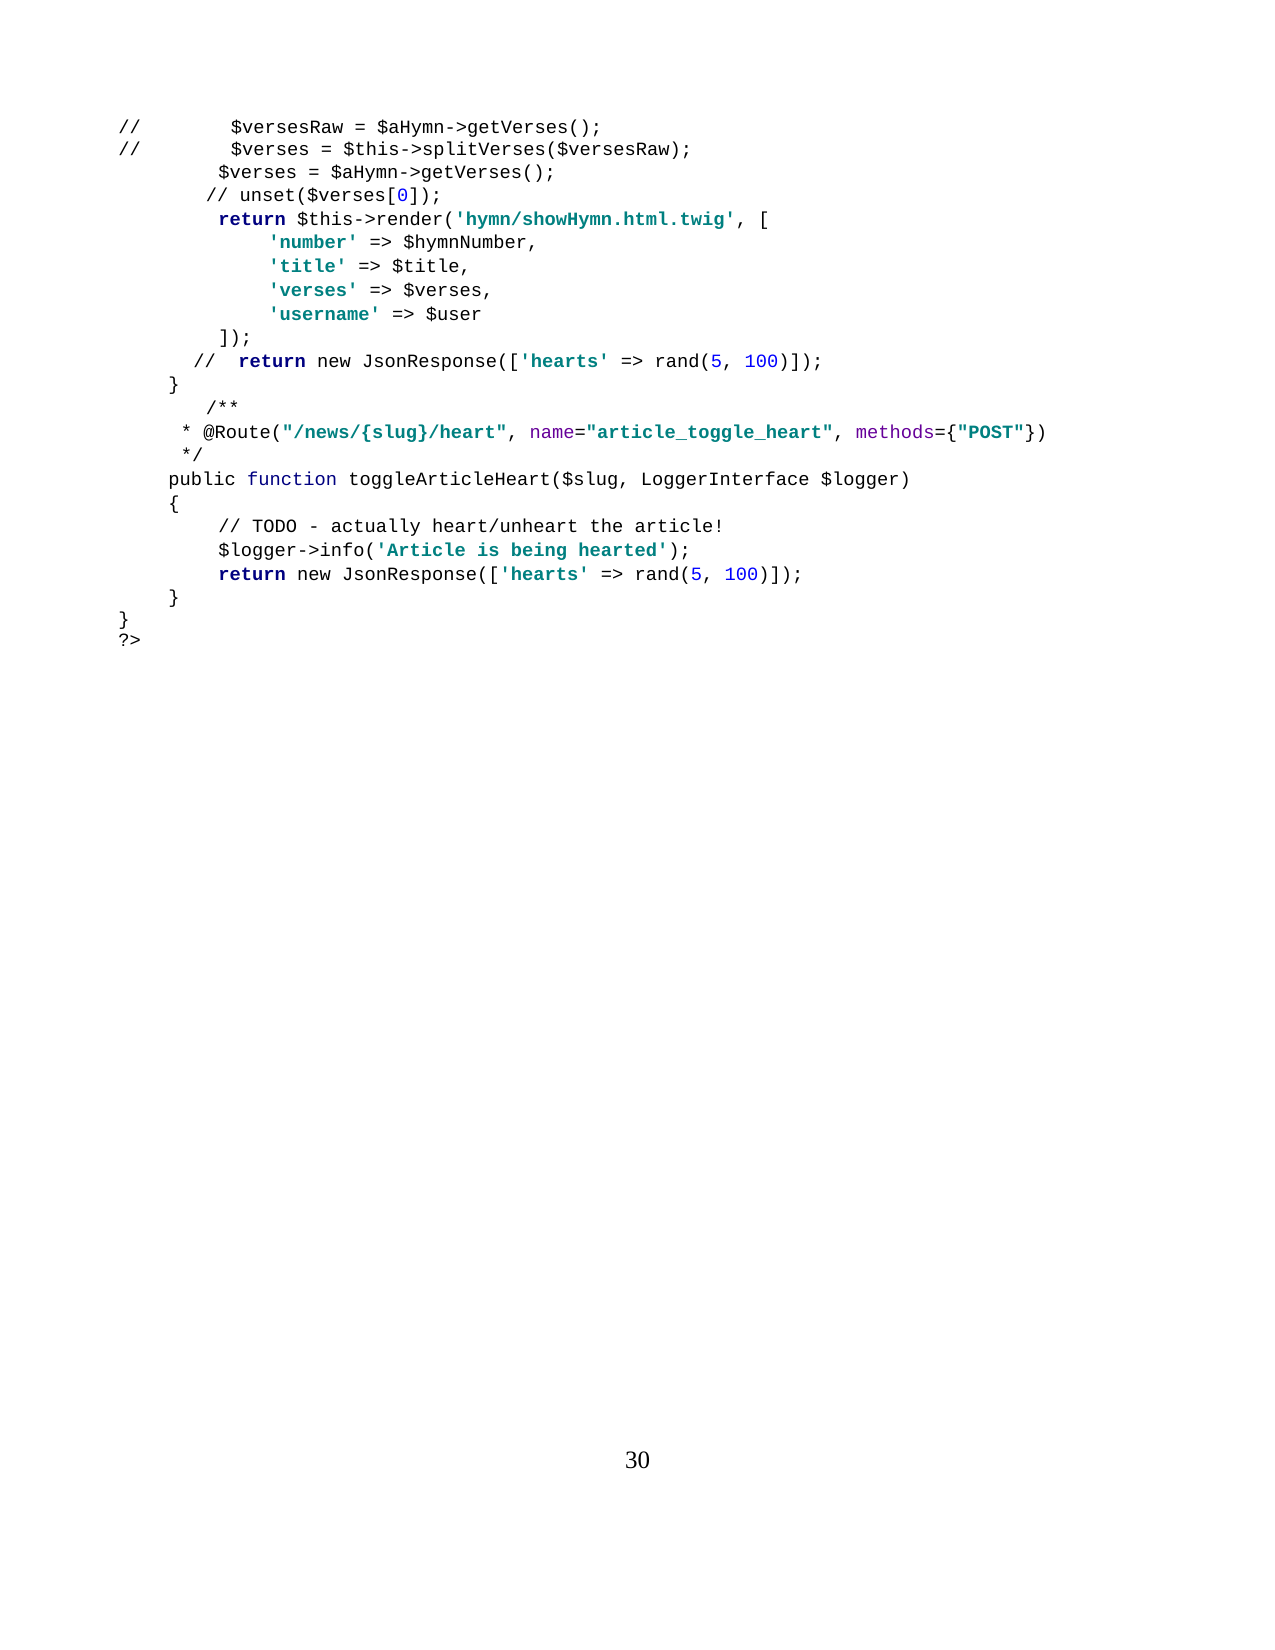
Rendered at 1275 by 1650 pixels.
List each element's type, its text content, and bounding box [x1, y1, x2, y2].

text return $this->render('hymn/showHymn.html.twig', [ [118, 208, 1157, 232]
text 'username' => $user [118, 302, 1157, 326]
text */ [118, 444, 1157, 468]
text // return new JsonResponse(['hearts' => rand(5, 100)]); [118, 350, 1157, 373]
text ?> [118, 631, 1157, 652]
text 'verses' => $verses, [118, 279, 1157, 302]
text 'title' => $title, [118, 255, 1157, 279]
text ]); [118, 326, 1157, 350]
text * @Route("/news/{slug}/heart", name="article_toggle_heart", methods={"POST"}) [118, 421, 1157, 444]
text 'number' => $hymnNumber, [118, 232, 1157, 255]
text } [118, 610, 1157, 631]
text } [118, 373, 1157, 397]
text { [118, 492, 1157, 515]
text return new JsonResponse(['hearts' => rand(5, 100)]); [118, 563, 1157, 586]
text // $versesRaw = $aHymn->getVerses(); [118, 118, 1157, 139]
text $verses = $aHymn->getVerses(); [118, 161, 1157, 184]
text } [118, 586, 1157, 610]
text // $verses = $this->splitVerses($versesRaw); [118, 139, 1157, 161]
text // unset($verses[0]); [118, 184, 1157, 208]
text $logger->info('Article is being hearted'); [118, 539, 1157, 563]
text public function toggleArticleHeart($slug, LoggerInterface $logger) [118, 468, 1157, 492]
text /** [118, 397, 1157, 421]
text // TODO - actually heart/unheart the article! [118, 515, 1157, 539]
